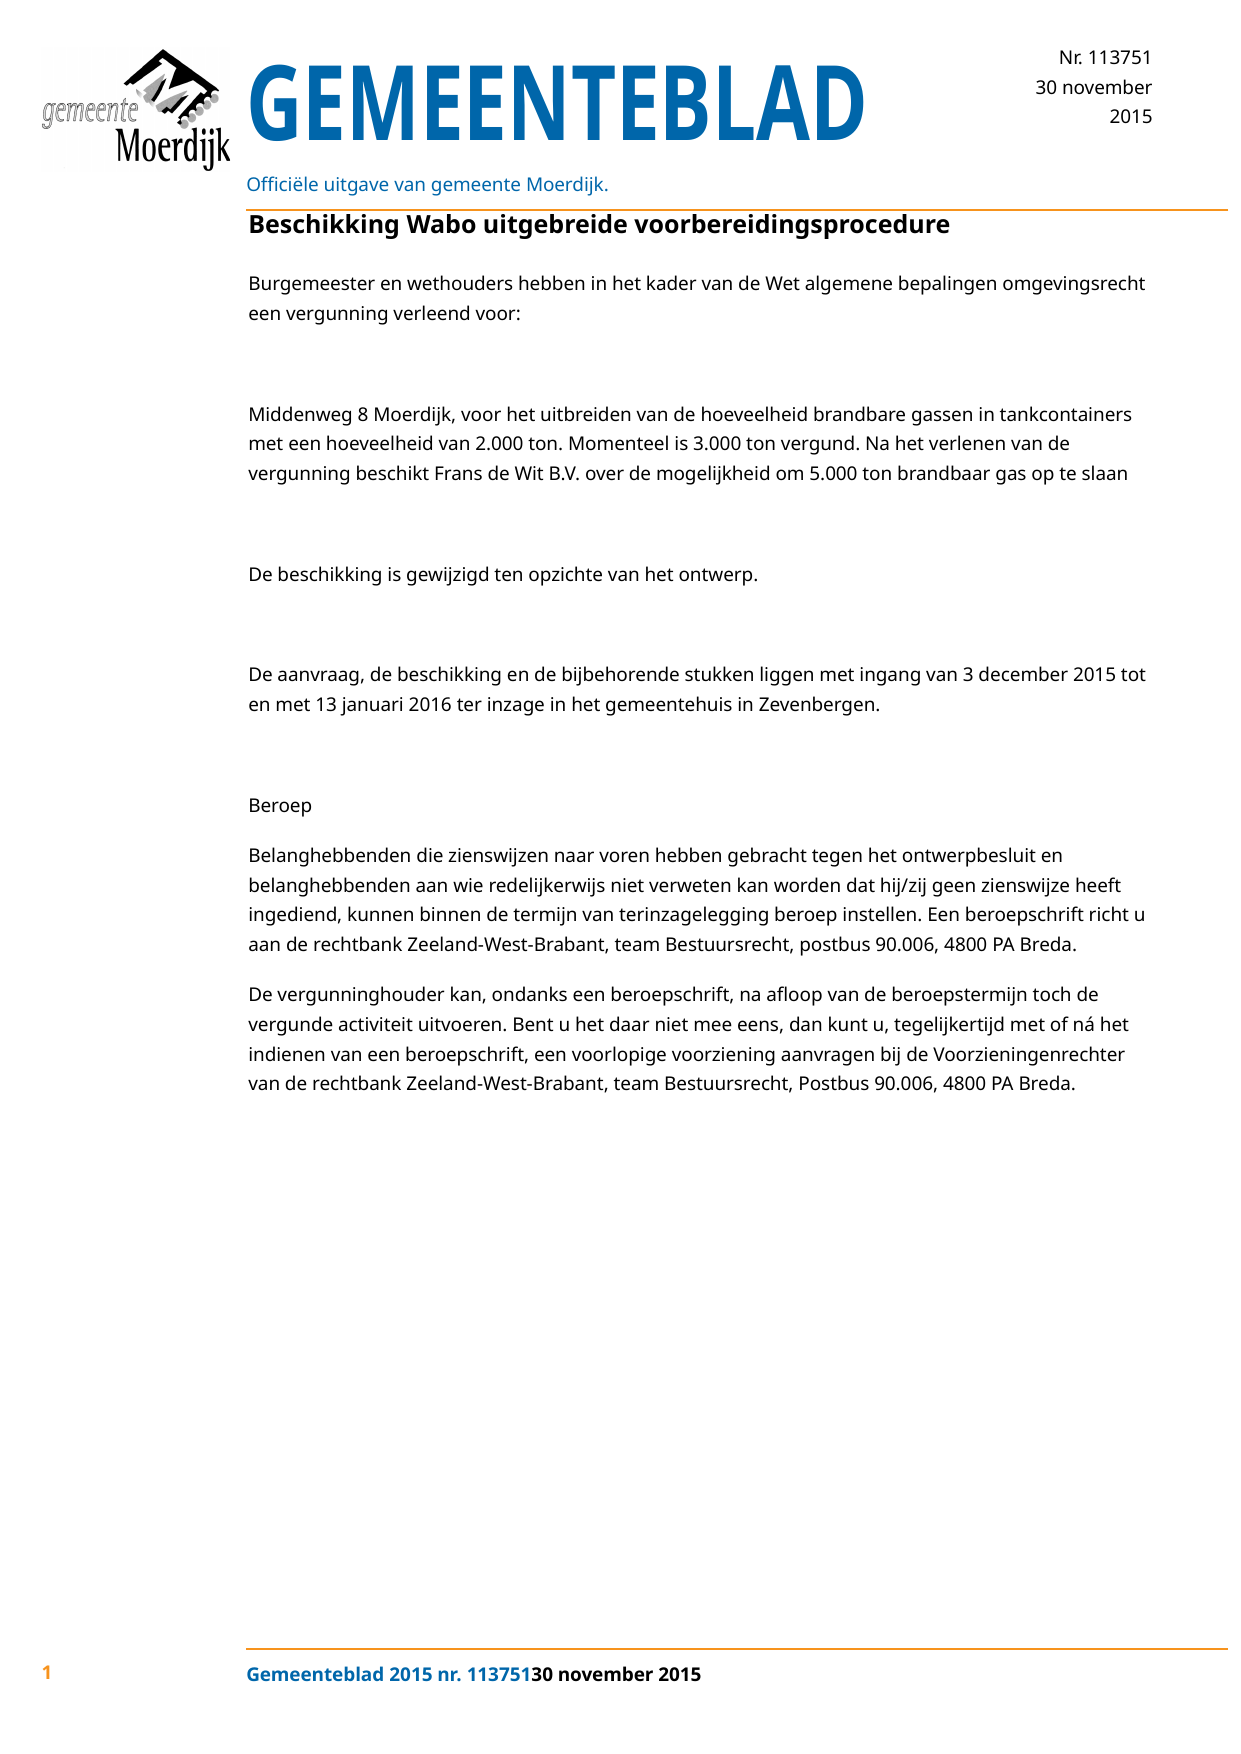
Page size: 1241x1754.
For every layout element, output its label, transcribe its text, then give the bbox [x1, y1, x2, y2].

text Beschikking Wabo uitgebreide voorbereidingsprocedure [248, 211, 1152, 241]
text Belanghebbenden die zienswijzen naar voren hebben gebracht tegen het ontwerpbesluit en belanghebbenden aan wie redelijkerwijs niet verweten kan worden dat hij/zij geen zienswijze heeft ingediend, kunnen binnen de termijn van terinzagelegging beroep instellen. Een beroepschrift richt u aan de rechtbank Zeeland-West-Brabant, team Bestuursrecht, postbus 90.006, 4800 PA Breda. [248, 842, 1152, 957]
picture [41, 47, 231, 172]
text Burgemeester en wethouders hebben in het kader van de Wet algemene bepalingen omgevingsrecht een vergunning verleend voor: [248, 270, 1152, 326]
text Middenweg 8 Moerdijk, voor het uitbreiden van de hoeveelheid brandbare gassen in tankcontainers met een hoeveelheid van 2.000 ton. Momenteel is 3.000 ton vergund. Na het verlenen van de vergunning beschikt Frans de Wit B.V. over de mogelijkheid om 5.000 ton brandbaar gas op te slaan [248, 401, 1152, 486]
text Beroep [248, 792, 1152, 818]
text De beschikking is gewijzigd ten opzichte van het ontwerp. [248, 561, 1152, 586]
text De aanvraag, de beschikking en de bijbehorende stukken liggen met ingang van 3 december 2015 tot en met 13 januari 2016 ter inzage in het gemeentehuis in Zevenbergen. [248, 662, 1152, 717]
text De vergunninghouder kan, ondanks een beroepschrift, na afloop van de beroepstermijn toch de vergunde activiteit uitvoeren. Bent u het daar niet mee eens, dan kunt u, tegelijkertijd met of ná het indienen van een beroepschrift, een voorlopige voorziening aanvragen bij de Voorzieningenrechter van de rechtbank Zeeland-West-Brabant, team Bestuursrecht, Postbus 90.006, 4800 PA Breda. [248, 982, 1152, 1096]
